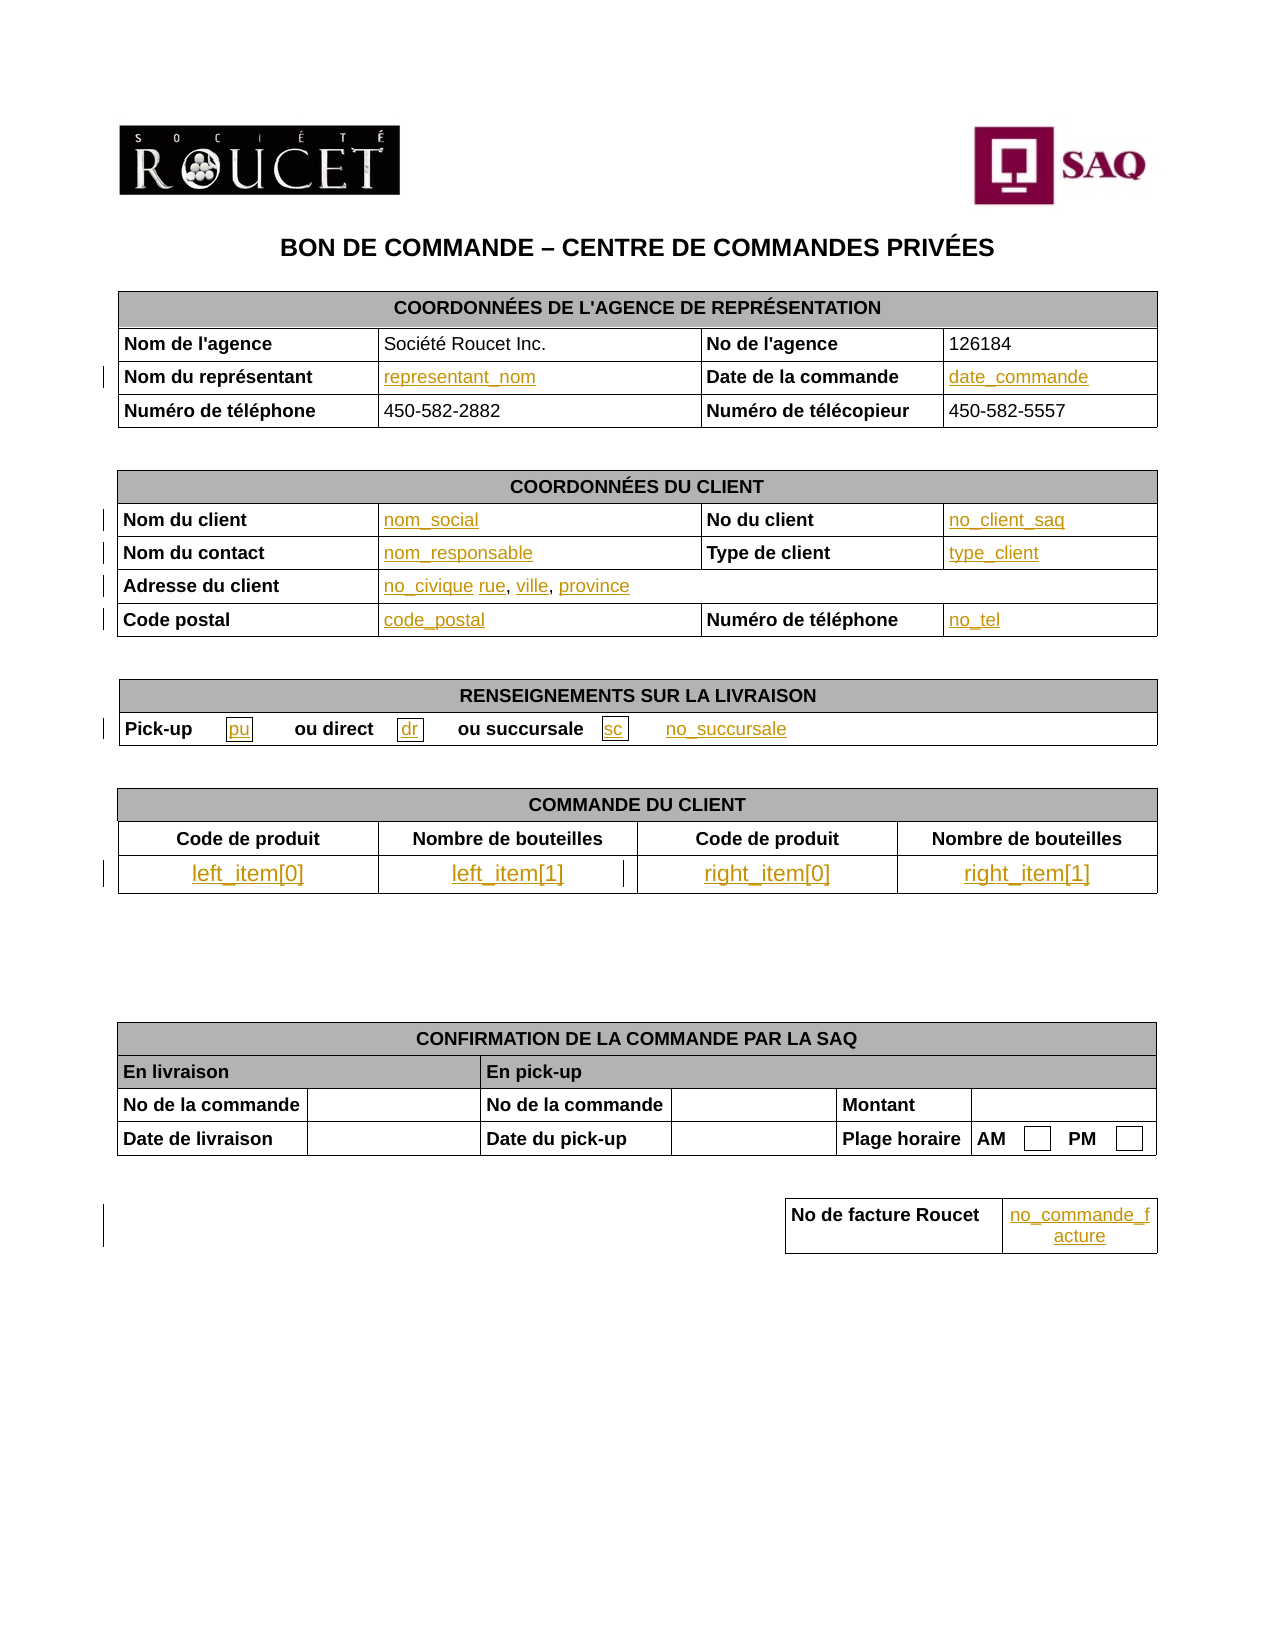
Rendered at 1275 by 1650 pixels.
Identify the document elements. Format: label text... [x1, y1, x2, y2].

table_cell left_item[1] [379, 856, 637, 892]
table_cell [308, 1122, 480, 1154]
table_cell Plage horaire [837, 1122, 971, 1154]
table_cell Code postal [118, 604, 378, 636]
table_header Nombre de bouteilles [379, 822, 637, 854]
table_cell 126184 [944, 329, 1157, 361]
table_cell Adresse du client [118, 570, 378, 602]
table_cell Montant [837, 1089, 971, 1121]
table_cell no_succursale [660, 713, 1157, 745]
table_cell code_postal [379, 604, 701, 636]
table_cell No de la commande [118, 1089, 307, 1121]
table_header Code de produit [119, 822, 378, 854]
picture [104, 118, 417, 203]
table_cell date_commande [944, 362, 1157, 394]
table_cell Nom du client [118, 504, 378, 536]
table_header No de facture Roucet [786, 1199, 1002, 1252]
table_header Code de produit [638, 822, 897, 854]
table_header COORDONNÉES DU CLIENT [118, 471, 1157, 503]
table_cell no_civique rue, ville, province [379, 570, 1157, 602]
table_cell Date de livraison [118, 1122, 307, 1154]
table_cell [972, 1089, 1156, 1121]
table_cell Nom de l'agence [119, 329, 378, 361]
table_cell right_item[0] [638, 856, 897, 892]
table_cell Nom du représentant [119, 362, 378, 394]
table_cell nom_social [379, 504, 701, 536]
table_cell 450-582-5557 [944, 395, 1157, 427]
table_cell [672, 1089, 836, 1121]
table_header COMMANDE DU CLIENT [118, 789, 1157, 821]
table_cell AM PM [972, 1122, 1156, 1154]
table_header CONFIRMATION DE LA COMMANDE PAR LA SAQ [118, 1023, 1156, 1055]
table_cell no_client_saq [944, 504, 1157, 536]
table_cell No du client [702, 504, 943, 536]
table_cell Date de la commande [702, 362, 943, 394]
table_cell sc [598, 713, 660, 745]
table_cell En pick-up [481, 1056, 1156, 1088]
table_cell left_item[0] [119, 856, 378, 892]
table_cell Type de client [702, 537, 943, 569]
table_cell Numéro de télécopieur [702, 395, 943, 427]
table_cell [308, 1089, 480, 1121]
table_cell ou succursale [452, 713, 598, 745]
table_cell En livraison [118, 1056, 480, 1088]
table_cell Date du pick-up [481, 1122, 671, 1154]
table_cell Nom du contact [118, 537, 378, 569]
table_header COORDONNÉES DE L'AGENCE DE REPRÉSENTATION [119, 292, 1157, 327]
table_header RENSEIGNEMENTS SUR LA LIVRAISON [120, 680, 1157, 712]
table_cell Numéro de téléphone [119, 395, 378, 427]
text BON DE COMMANDE – CENTRE DE COMMANDES PRIVÉES [118, 233, 1157, 262]
table_cell Société Roucet Inc. [379, 329, 701, 361]
table_cell type_client [944, 537, 1157, 569]
table_cell No de la commande [481, 1089, 671, 1121]
table_cell ou direct [289, 713, 396, 745]
table_header no_commande_facture [1003, 1199, 1157, 1252]
table_cell no_tel [944, 604, 1157, 636]
table_header Nombre de bouteilles [898, 822, 1157, 854]
table_cell representant_nom [379, 362, 701, 394]
table_cell 450-582-2882 [379, 395, 701, 427]
table_cell Numéro de téléphone [702, 604, 943, 636]
table_cell dr [396, 713, 452, 745]
picture [954, 118, 1163, 217]
table_cell pu [223, 713, 289, 745]
table_cell nom_responsable [379, 537, 701, 569]
table_cell [672, 1122, 836, 1154]
table_cell No de l'agence [702, 329, 943, 361]
table_cell Pick-up [120, 713, 223, 745]
table_cell right_item[1] [898, 856, 1157, 892]
